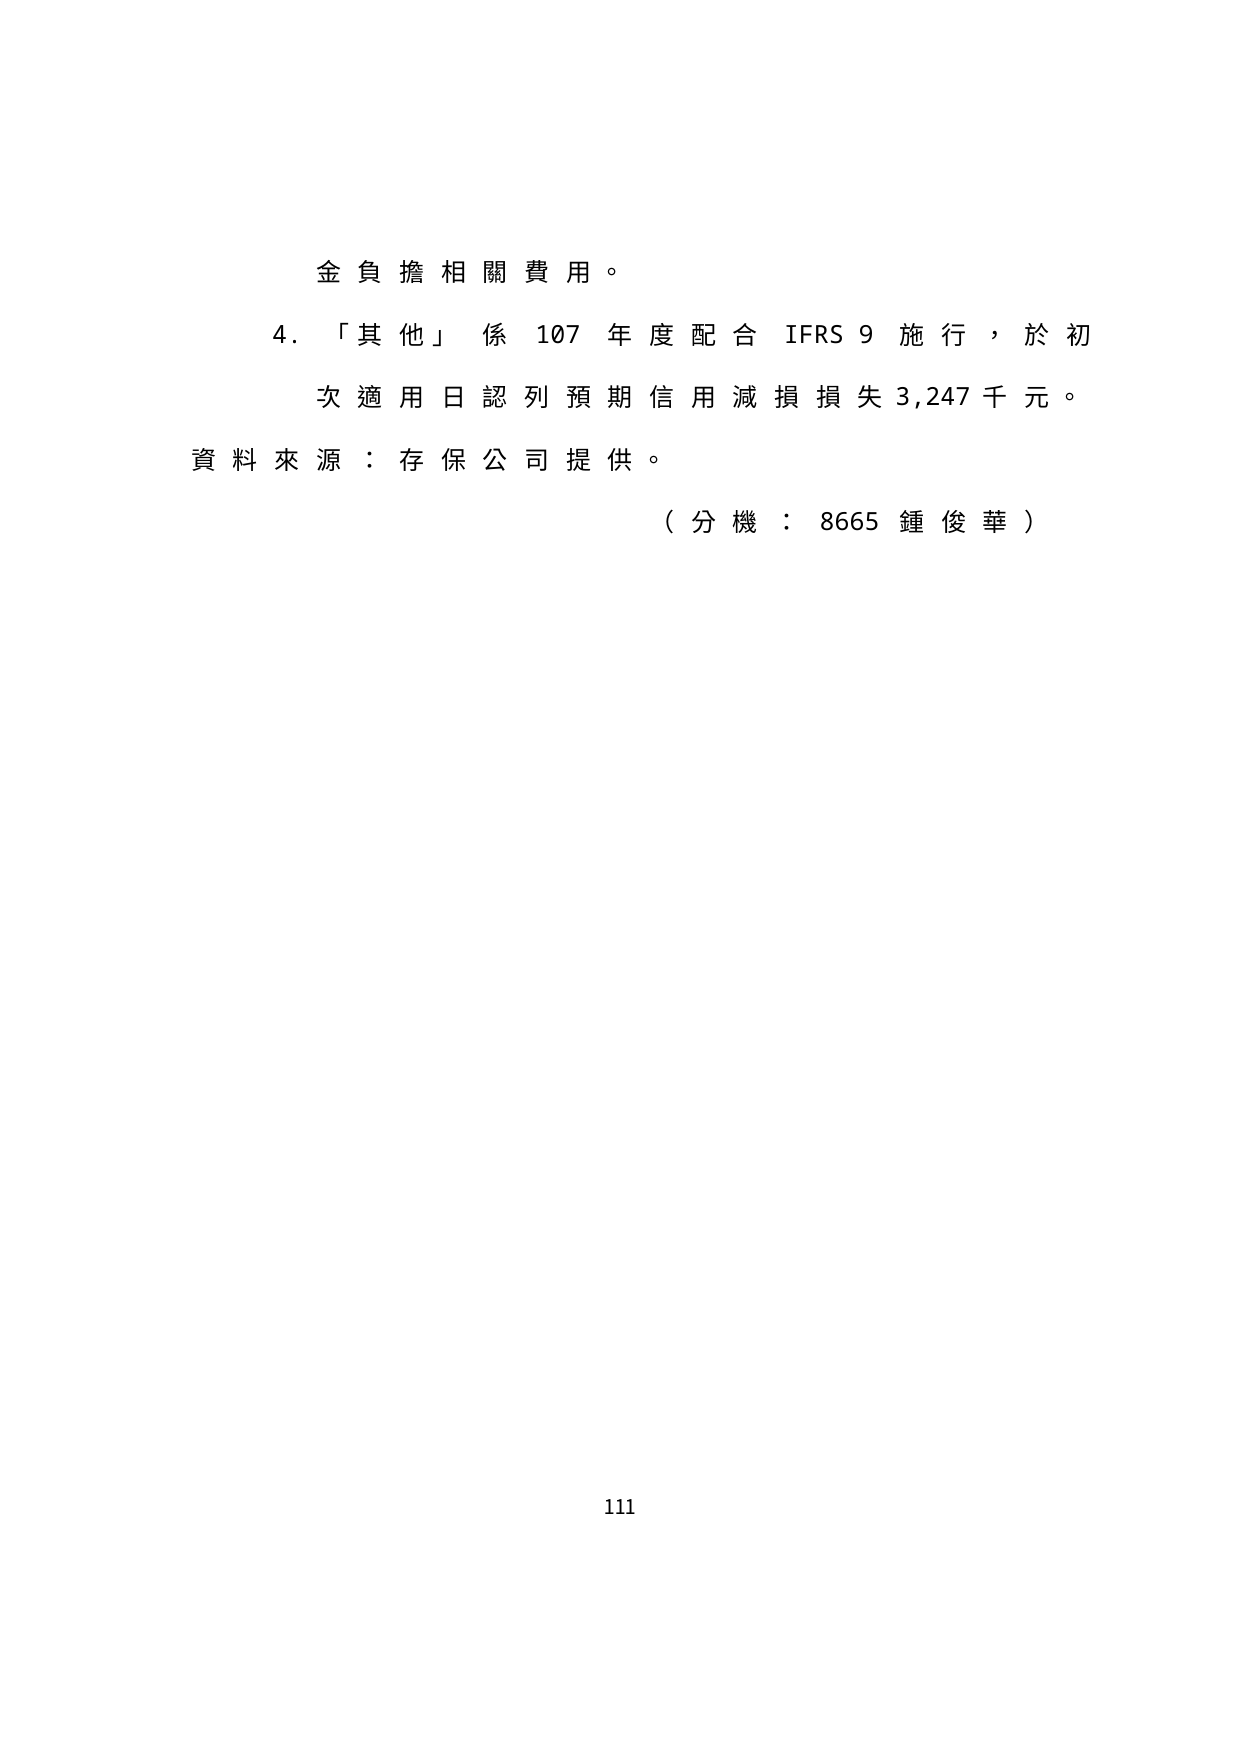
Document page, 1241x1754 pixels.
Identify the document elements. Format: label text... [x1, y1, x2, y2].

text 4.「其他」係107年度配合IFRS 9施行，於初次適用日認列預期信用減損損失3,247千元。 [256, 292, 1117, 417]
text 資料來源：存保公司提供。 [124, 417, 1058, 479]
text （分機：8665鍾俊華） [183, 479, 1058, 542]
text 金負擔相關費用。 [256, 229, 1117, 292]
